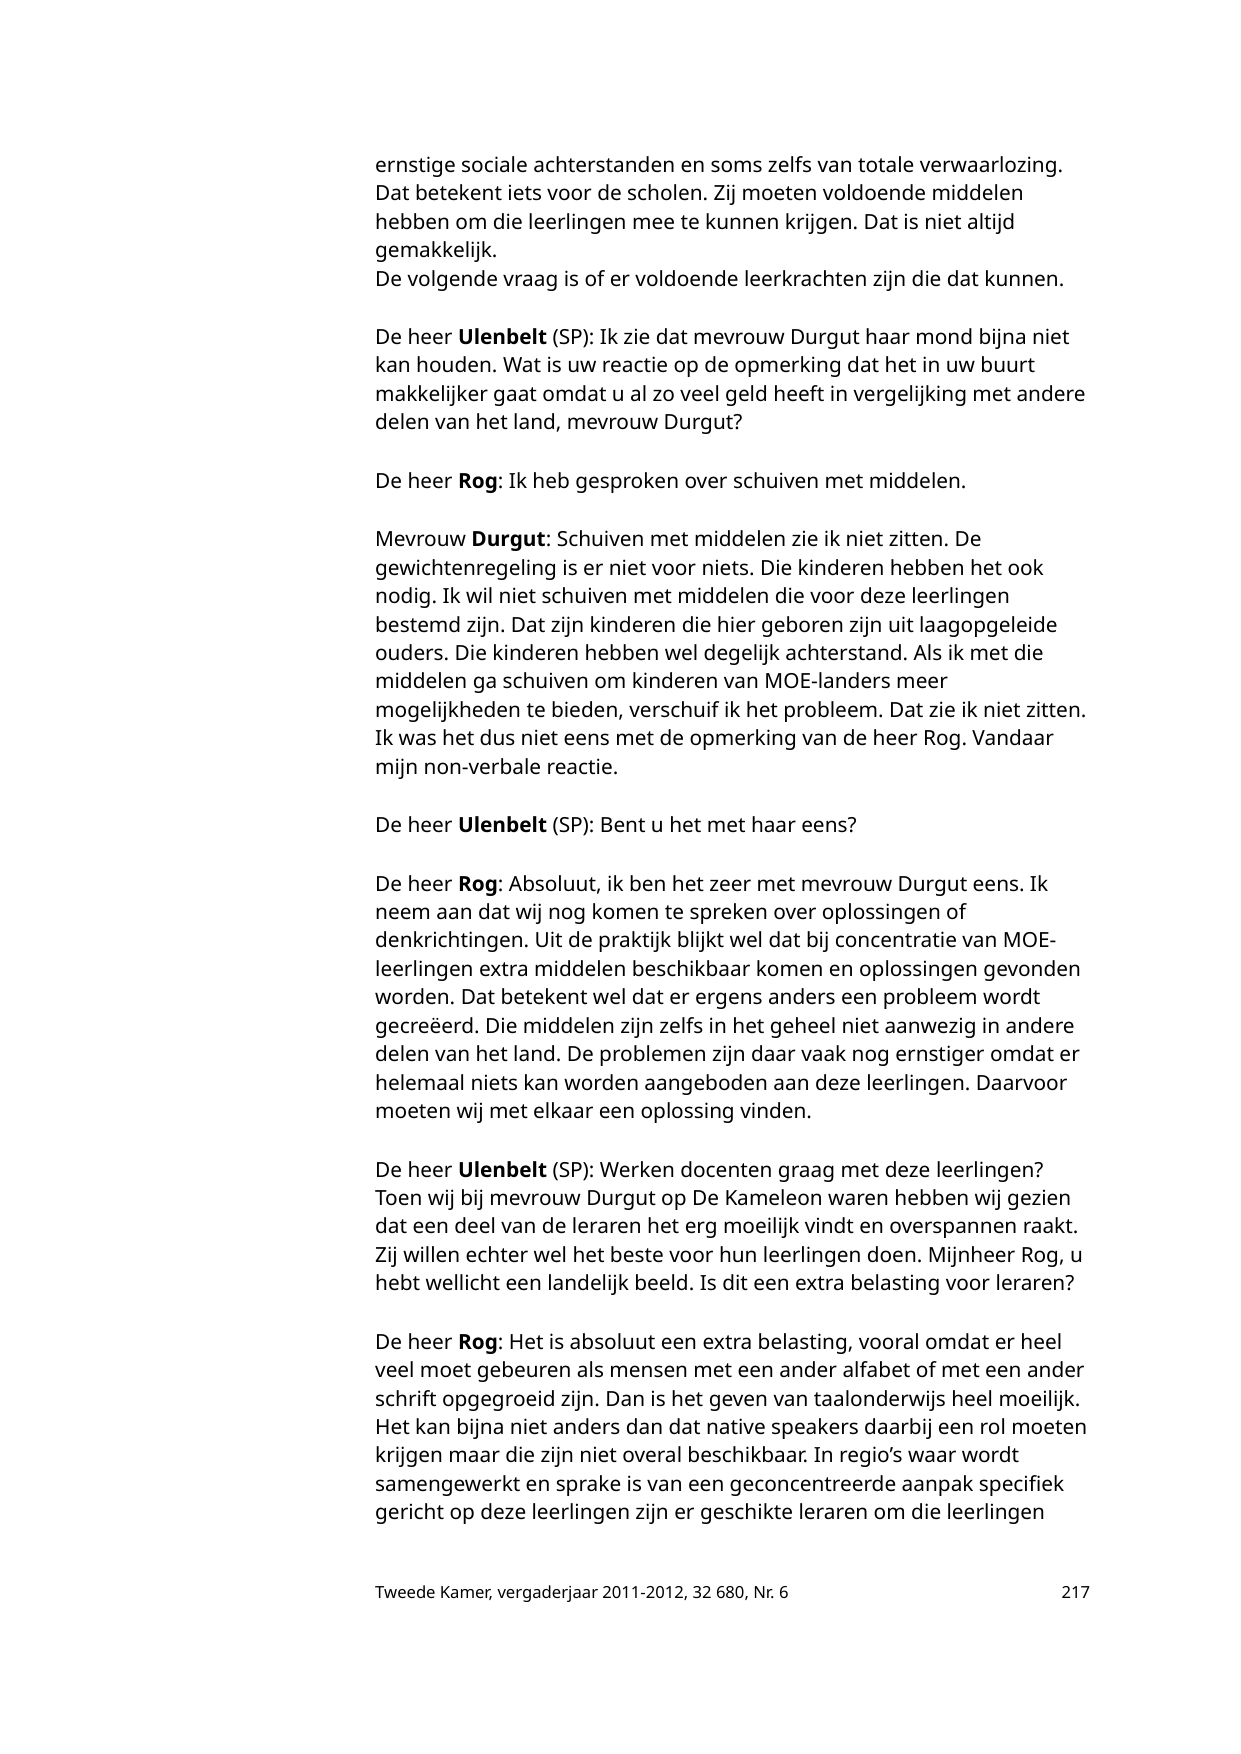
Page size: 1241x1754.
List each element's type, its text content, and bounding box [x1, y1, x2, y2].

text De volgende vraag is of er voldoende leerkrachten zijn die dat kunnen. [375, 264, 1090, 292]
text De heer Rog: Het is absoluut een extra belasting, vooral omdat er heel veel moet gebeuren als mensen met een ander alfabet of met een ander schrift opgegroeid zijn. Dan is het geven van taalonderwijs heel moeilijk. Het kan bijna niet anders dan dat native speakers daarbij een rol moeten krijgen maar die zijn niet overal beschikbaar. In regio’s waar wordt samengewerkt en sprake is van een geconcentreerde aanpak specifiek gericht op deze leerlingen zijn er geschikte leraren om die leerlingen [375, 1327, 1090, 1526]
text De heer Rog: Ik heb gesproken over schuiven met middelen. [375, 466, 1090, 494]
text De heer Rog: Absoluut, ik ben het zeer met mevrouw Durgut eens. Ik neem aan dat wij nog komen te spreken over oplossingen of denkrichtingen. Uit de praktijk blijkt wel dat bij concentratie van MOE-leerlingen extra middelen beschikbaar komen en oplossingen gevonden worden. Dat betekent wel dat er ergens anders een probleem wordt gecreëerd. Die middelen zijn zelfs in het geheel niet aanwezig in andere delen van het land. De problemen zijn daar vaak nog ernstiger omdat er helemaal niets kan worden aangeboden aan deze leerlingen. Daarvoor moeten wij met elkaar een oplossing vinden. [375, 869, 1090, 1125]
text De heer Ulenbelt (SP): Bent u het met haar eens? [375, 810, 1090, 839]
text Mevrouw Durgut: Schuiven met middelen zie ik niet zitten. De gewichtenregeling is er niet voor niets. Die kinderen hebben het ook nodig. Ik wil niet schuiven met middelen die voor deze leerlingen bestemd zijn. Dat zijn kinderen die hier geboren zijn uit laagopgeleide ouders. Die kinderen hebben wel degelijk achterstand. Als ik met die middelen ga schuiven om kinderen van MOE-landers meer mogelijkheden te bieden, verschuif ik het probleem. Dat zie ik niet zitten. Ik was het dus niet eens met de opmerking van de heer Rog. Vandaar mijn non-verbale reactie. [375, 524, 1090, 780]
text ernstige sociale achterstanden en soms zelfs van totale verwaarlozing. Dat betekent iets voor de scholen. Zij moeten voldoende middelen hebben om die leerlingen mee te kunnen krijgen. Dat is niet altijd gemakkelijk. [375, 150, 1090, 264]
text De heer Ulenbelt (SP): Ik zie dat mevrouw Durgut haar mond bijna niet kan houden. Wat is uw reactie op de opmerking dat het in uw buurt makkelijker gaat omdat u al zo veel geld heeft in vergelijking met andere delen van het land, mevrouw Durgut? [375, 322, 1090, 436]
text De heer Ulenbelt (SP): Werken docenten graag met deze leerlingen? Toen wij bij mevrouw Durgut op De Kameleon waren hebben wij gezien dat een deel van de leraren het erg moeilijk vindt en overspannen raakt. Zij willen echter wel het beste voor hun leerlingen doen. Mijnheer Rog, u hebt wellicht een landelijk beeld. Is dit een extra belasting voor leraren? [375, 1155, 1090, 1297]
